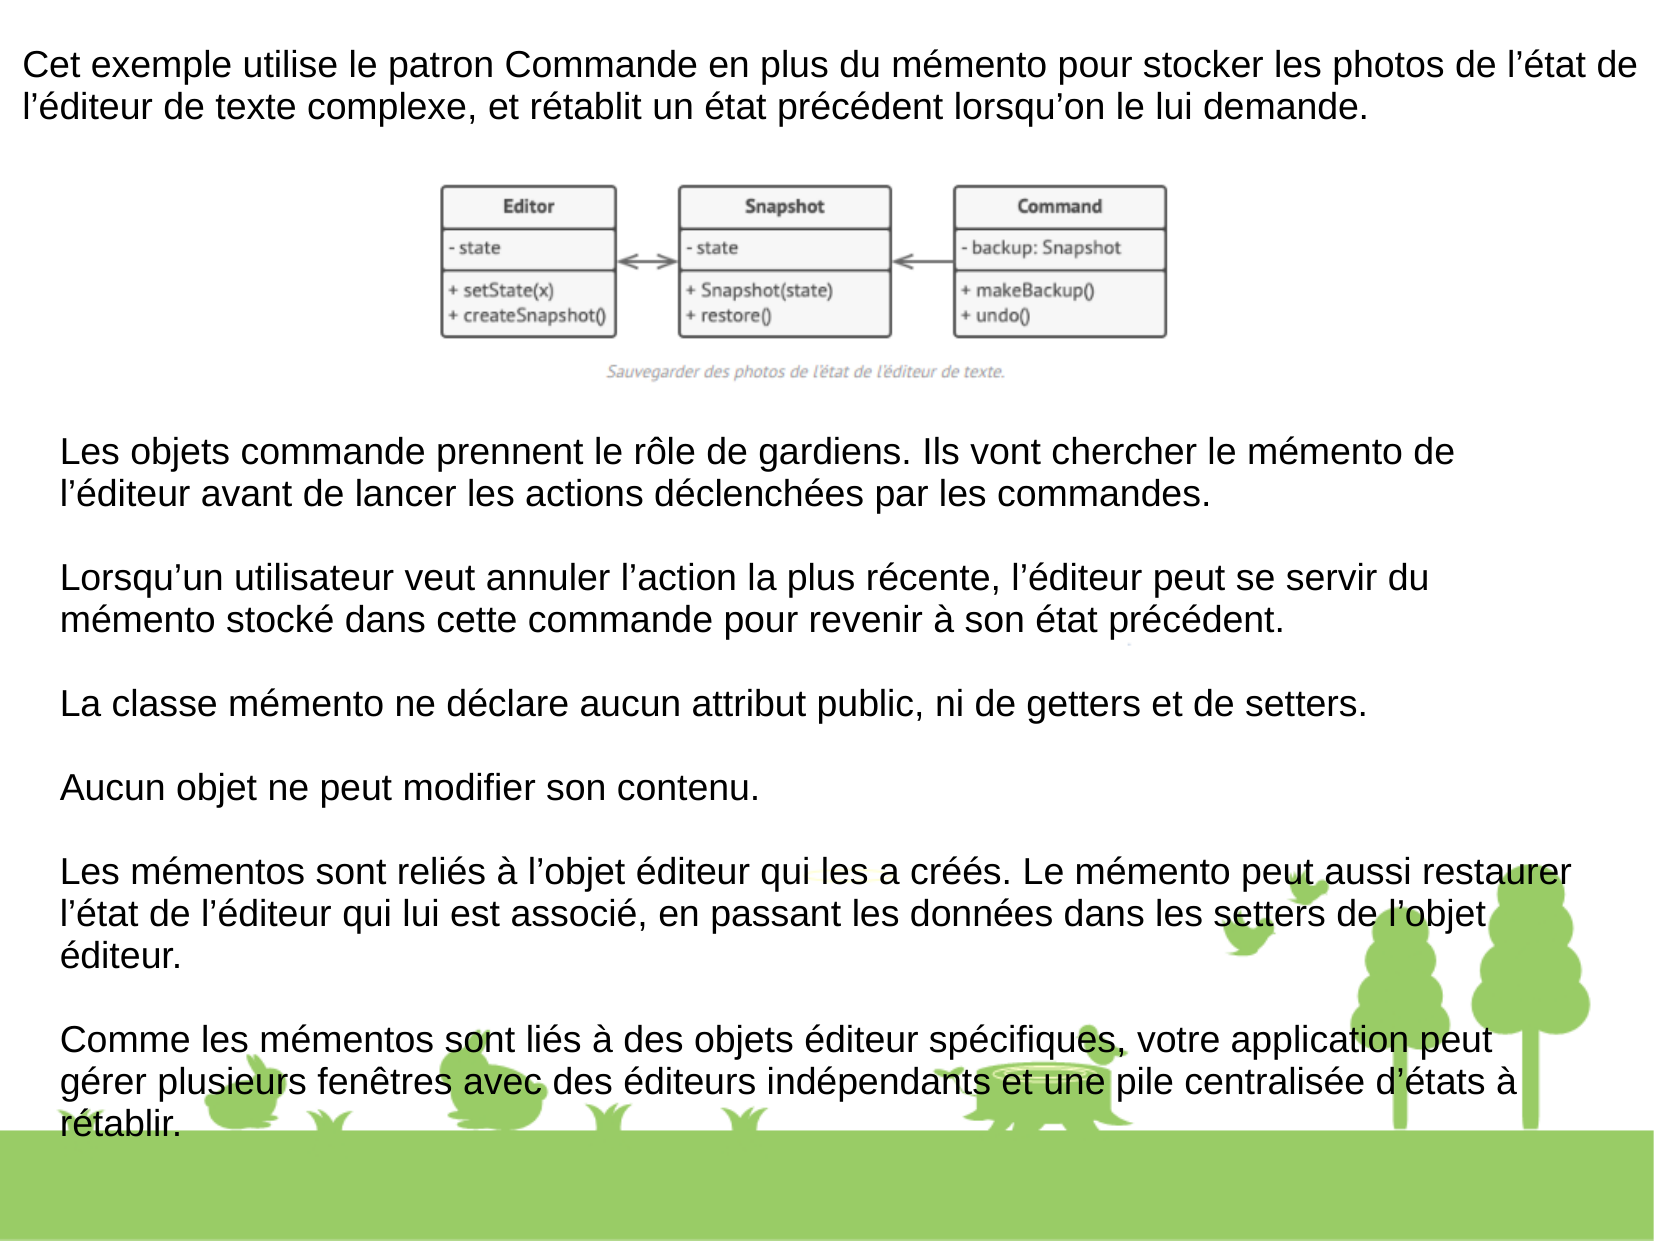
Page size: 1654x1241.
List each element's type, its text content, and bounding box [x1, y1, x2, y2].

text_box Les objets commande prennent le rôle de gardiens. Ils vont chercher le mémento de l’éditeur avant de lancer les actions déclenchées par les commandes. Lorsqu’un utilisateur veut annuler l’action la plus récente, l’éditeur peut se servir du mémento stocké dans cette commande pour revenir à son état précédent. La classe mémento ne déclare aucun attribut public, ni de getters et de setters. Aucun objet ne peut modifier son contenu. Les mémentos sont reliés à l’objet éditeur qui les a créés. Le mémento peut aussi restaurer l’état de l’éditeur qui lui est associé, en passant les données dans les setters de l’objet éditeur. Comme les mémentos sont liés à des objets éditeur spécifiques, votre application peut gérer plusieurs fenêtres avec des éditeurs indépendants et une pile centralisée d’états à rétablir. [45, 423, 1606, 1152]
picture [0, 0, 1654, 1241]
text_box Cet exemple utilise le patron Commande en plus du mémento pour stocker les photos de l’état de l’éditeur de texte complexe, et rétablit un état précédent lorsqu’on le lui demande. [7, 36, 1654, 136]
